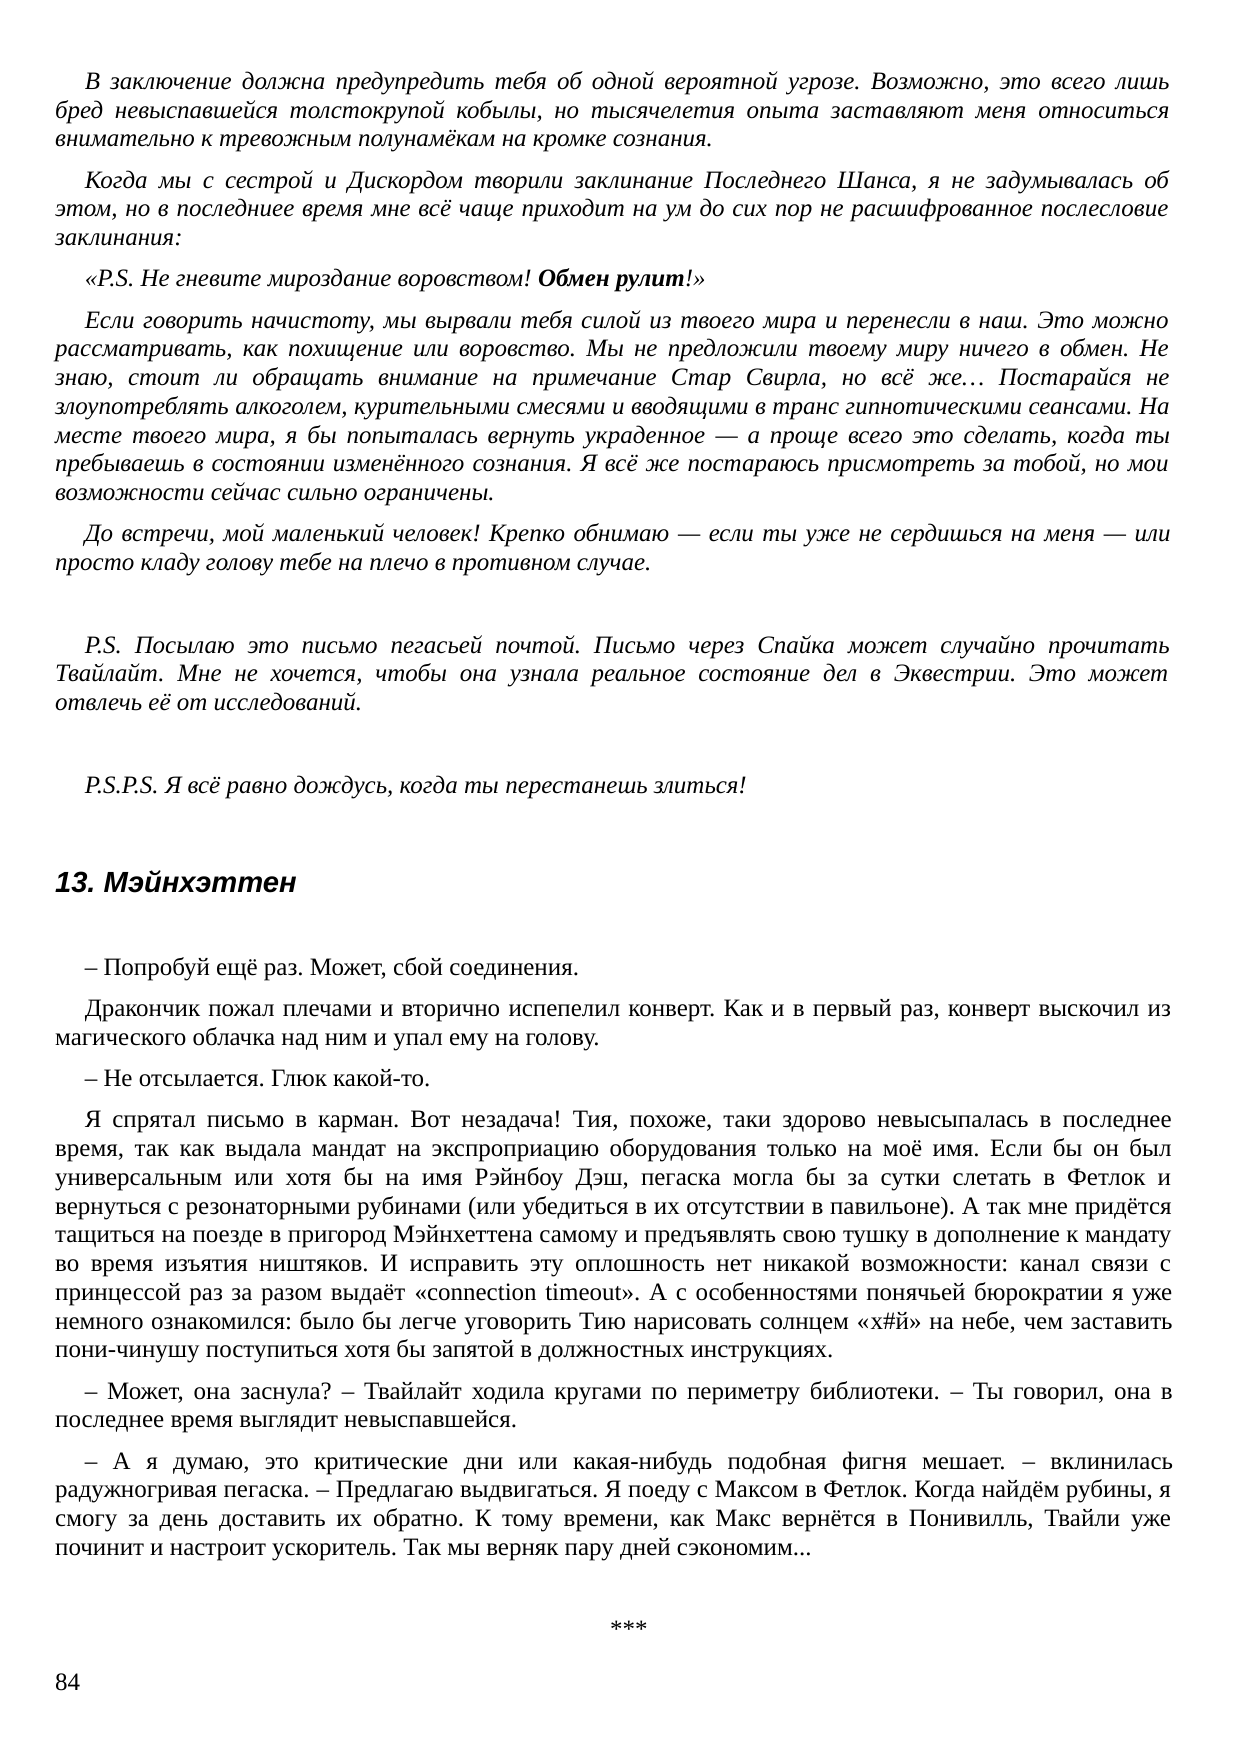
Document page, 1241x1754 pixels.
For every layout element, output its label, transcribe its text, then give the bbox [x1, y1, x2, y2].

text До встречи, мой маленький человек! Крепко обнимаю — если ты уже не сердишься на меня — или просто кладу голову тебе на плечо в противном случае. [55, 518, 1173, 576]
text Дракончик пожал плечами и вторично испепелил конверт. Как и в первый раз, конверт выскочил из магического облачка над ним и упал ему на голову. [55, 993, 1173, 1051]
text «P.S. Не гневите мироздание воровством! Обмен рулит!» [55, 263, 1173, 292]
text Когда мы с сестрой и Дискордом творили заклинание Последнего Шанса, я не задумывалась об этом, но в последниее время мне всё чаще приходит на ум до сих пор не расшифрованное послесловие заклинания: [55, 165, 1173, 251]
text P.S. Посылаю это письмо пегасьей почтой. Письмо через Спайка может случайно прочитать Твайлайт. Мне не хочется, чтобы она узнала реальное состояние дел в Эквестрии. Это может отвлечь её от исследований. [55, 630, 1173, 716]
text – Может, она заснула? – Твайлайт ходила кругами по периметру библиотеки. – Ты говорил, она в последнее время выглядит невыспавшейся. [55, 1376, 1173, 1433]
text В заключение должна предупредить тебя об одной вероятной угрозе. Возможно, это всего лишь бред невыспавшейся толстокрупой кобылы, но тысячелетия опыта заставляют меня относиться внимательно к тревожным полунамёкам на кромке сознания. [55, 66, 1173, 152]
text *** [55, 1614, 1173, 1643]
text Я спрятал письмо в карман. Вот незадача! Тия, похоже, таки здорово невысыпалась в последнее время, так как выдала мандат на экспроприацию оборудования только на моё имя. Если бы он был универсальным или хотя бы на имя Рэйнбоу Дэш, пегаска могла бы за сутки слетать в Фетлок и вернуться с резонаторными рубинами (или убедиться в их отсутствии в павильоне). А так мне придётся тащиться на поезде в пригород Мэйнхеттена самому и предъявлять свою тушку в дополнение к мандату во время изъятия ништяков. И исправить эту оплошность нет никакой возможности: канал связи с принцессой раз за разом выдаёт «connection timeout». А с особенностями понячьей бюрократии я уже немного ознакомился: было бы легче уговорить Тию нарисовать солнцем «х#й» на небе, чем заставить пони-чинушу поступиться хотя бы запятой в должностных инструкциях. [55, 1104, 1173, 1363]
subtitle 13. Мэйнхэттен [55, 865, 1173, 898]
text – А я думаю, это критические дни или какая-нибудь подобная фигня мешает. – вклинилась радужногривая пегаска. – Предлагаю выдвигаться. Я поеду с Максом в Фетлок. Когда найдём рубины, я смогу за день доставить их обратно. К тому времени, как Макс вернётся в Понивилль, Твайли уже починит и настроит ускоритель. Так мы верняк пару дней сэкономим... [55, 1446, 1173, 1561]
text – Попробуй ещё раз. Может, сбой соединения. [55, 952, 1173, 981]
text P.S.P.S. Я всё равно дождусь, когда ты перестанешь злиться! [55, 770, 1173, 798]
text – Не отсылается. Глюк какой-то. [55, 1063, 1173, 1092]
text Если говорить начистоту, мы вырвали тебя силой из твоего мира и перенесли в наш. Это можно рассматривать, как похищение или воровство. Мы не предложили твоему миру ничего в обмен. Не знаю, стоит ли обращать внимание на примечание Стар Свирла, но всё же… Постарайся не злоупотреблять алкоголем, курительными смесями и вводящими в транс гипнотическими сеансами. На месте твоего мира, я бы попыталась вернуть украденное — а проще всего это сделать, когда ты пребываешь в состоянии изменённого сознания. Я всё же постараюсь присмотреть за тобой, но мои возможности сейчас сильно ограничены. [55, 305, 1173, 506]
